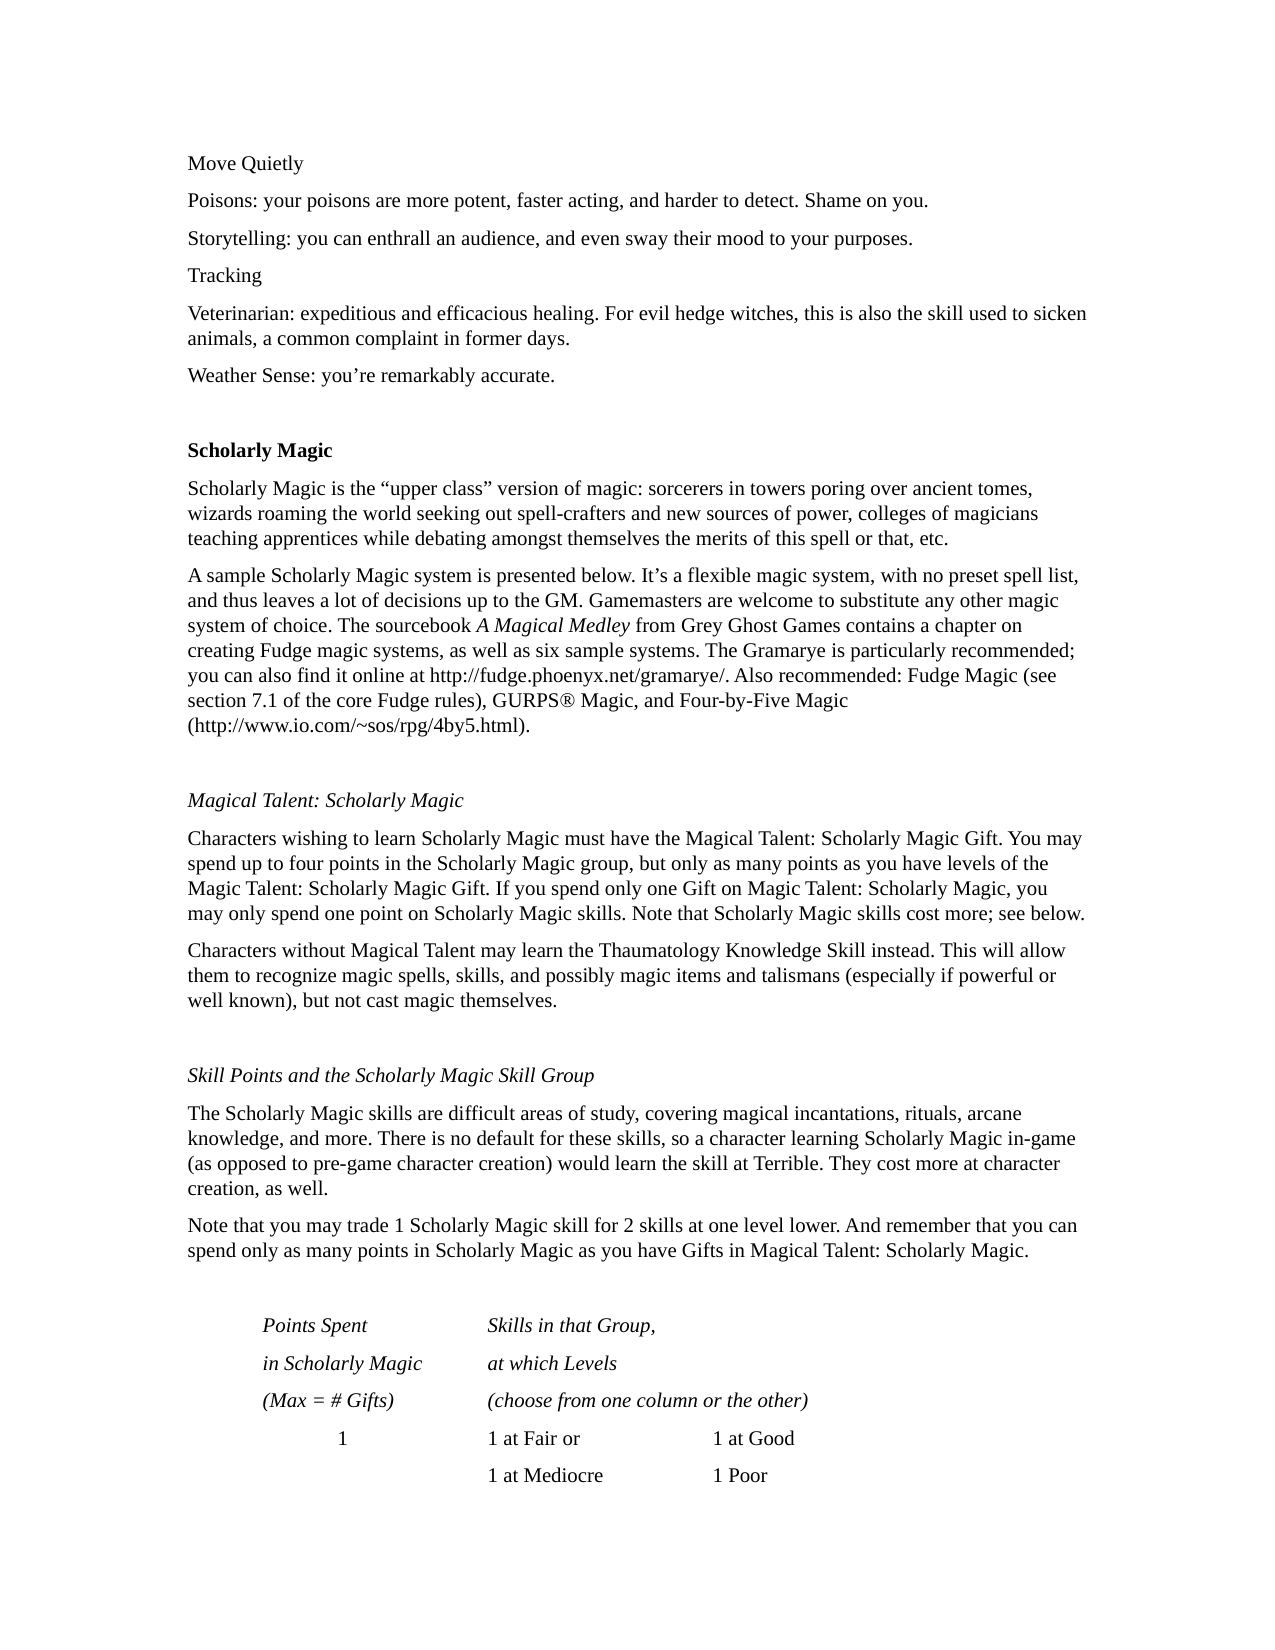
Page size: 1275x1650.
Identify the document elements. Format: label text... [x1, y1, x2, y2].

text Storytelling: you can enthrall an audience, and even sway their mood to your purposes. [187, 225, 1087, 250]
text Poisons: your poisons are more potent, faster acting, and harder to detect. Shame on you. [187, 187, 1087, 212]
text (Max = # Gifts) (choose from one column or the other) [187, 1387, 1087, 1412]
text 1 1 at Fair or 1 at Good [187, 1425, 1087, 1450]
text Skill Points and the Scholarly Magic Skill Group [187, 1062, 1087, 1087]
text A sample Scholarly Magic system is presented below. It’s a flexible magic system, with no preset spell list, and thus leaves a lot of decisions up to the GM. Gamemasters are welcome to substitute any other magic system of choice. The sourcebook A Magical Medley from Grey Ghost Games contains a chapter on creating Fudge magic systems, as well as six sample systems. The Gramarye is particularly recommended; you can also find it online at http://fudge.phoenyx.net/gramarye/. Also recommended: Fudge Magic (see section 7.1 of the core Fudge rules), GURPS® Magic, and Four-by-Five Magic (http://www.io.com/~sos/rpg/4by5.html). [187, 562, 1087, 737]
text Points Spent Skills in that Group, [187, 1312, 1087, 1337]
text Characters without Magical Talent may learn the Thaumatology Knowledge Skill instead. This will allow them to recognize magic spells, skills, and possibly magic items and talismans (especially if powerful or well known), but not cast magic themselves. [187, 937, 1087, 1012]
text Characters wishing to learn Scholarly Magic must have the Magical Talent: Scholarly Magic Gift. You may spend up to four points in the Scholarly Magic group, but only as many points as you have levels of the Magic Talent: Scholarly Magic Gift. If you spend only one Gift on Magic Talent: Scholarly Magic, you may only spend one point on Scholarly Magic skills. Note that Scholarly Magic skills cost more; see below. [187, 825, 1087, 925]
text Note that you may trade 1 Scholarly Magic skill for 2 skills at one level lower. And remember that you can spend only as many points in Scholarly Magic as you have Gifts in Magical Talent: Scholarly Magic. [187, 1212, 1087, 1262]
text The Scholarly Magic skills are difficult areas of study, covering magical incantations, rituals, arcane knowledge, and more. There is no default for these skills, so a character learning Scholarly Magic in-game (as opposed to pre-game character creation) would learn the skill at Terrible. They cost more at character creation, as well. [187, 1100, 1087, 1200]
text Move Quietly [187, 150, 1087, 175]
text 1 at Mediocre 1 Poor [187, 1462, 1087, 1487]
text Scholarly Magic is the “upper class” version of magic: sorcerers in towers poring over ancient tomes, wizards roaming the world seeking out spell-crafters and new sources of power, colleges of magicians teaching apprentices while debating amongst themselves the merits of this spell or that, etc. [187, 475, 1087, 550]
text Scholarly Magic [187, 437, 1087, 462]
text in Scholarly Magic at which Levels [187, 1350, 1087, 1375]
text Tracking [187, 262, 1087, 287]
text Veterinarian: expeditious and efficacious healing. For evil hedge witches, this is also the skill used to sicken animals, a common complaint in former days. [187, 300, 1087, 350]
text Weather Sense: you’re remarkably accurate. [187, 362, 1087, 387]
text Magical Talent: Scholarly Magic [187, 787, 1087, 812]
